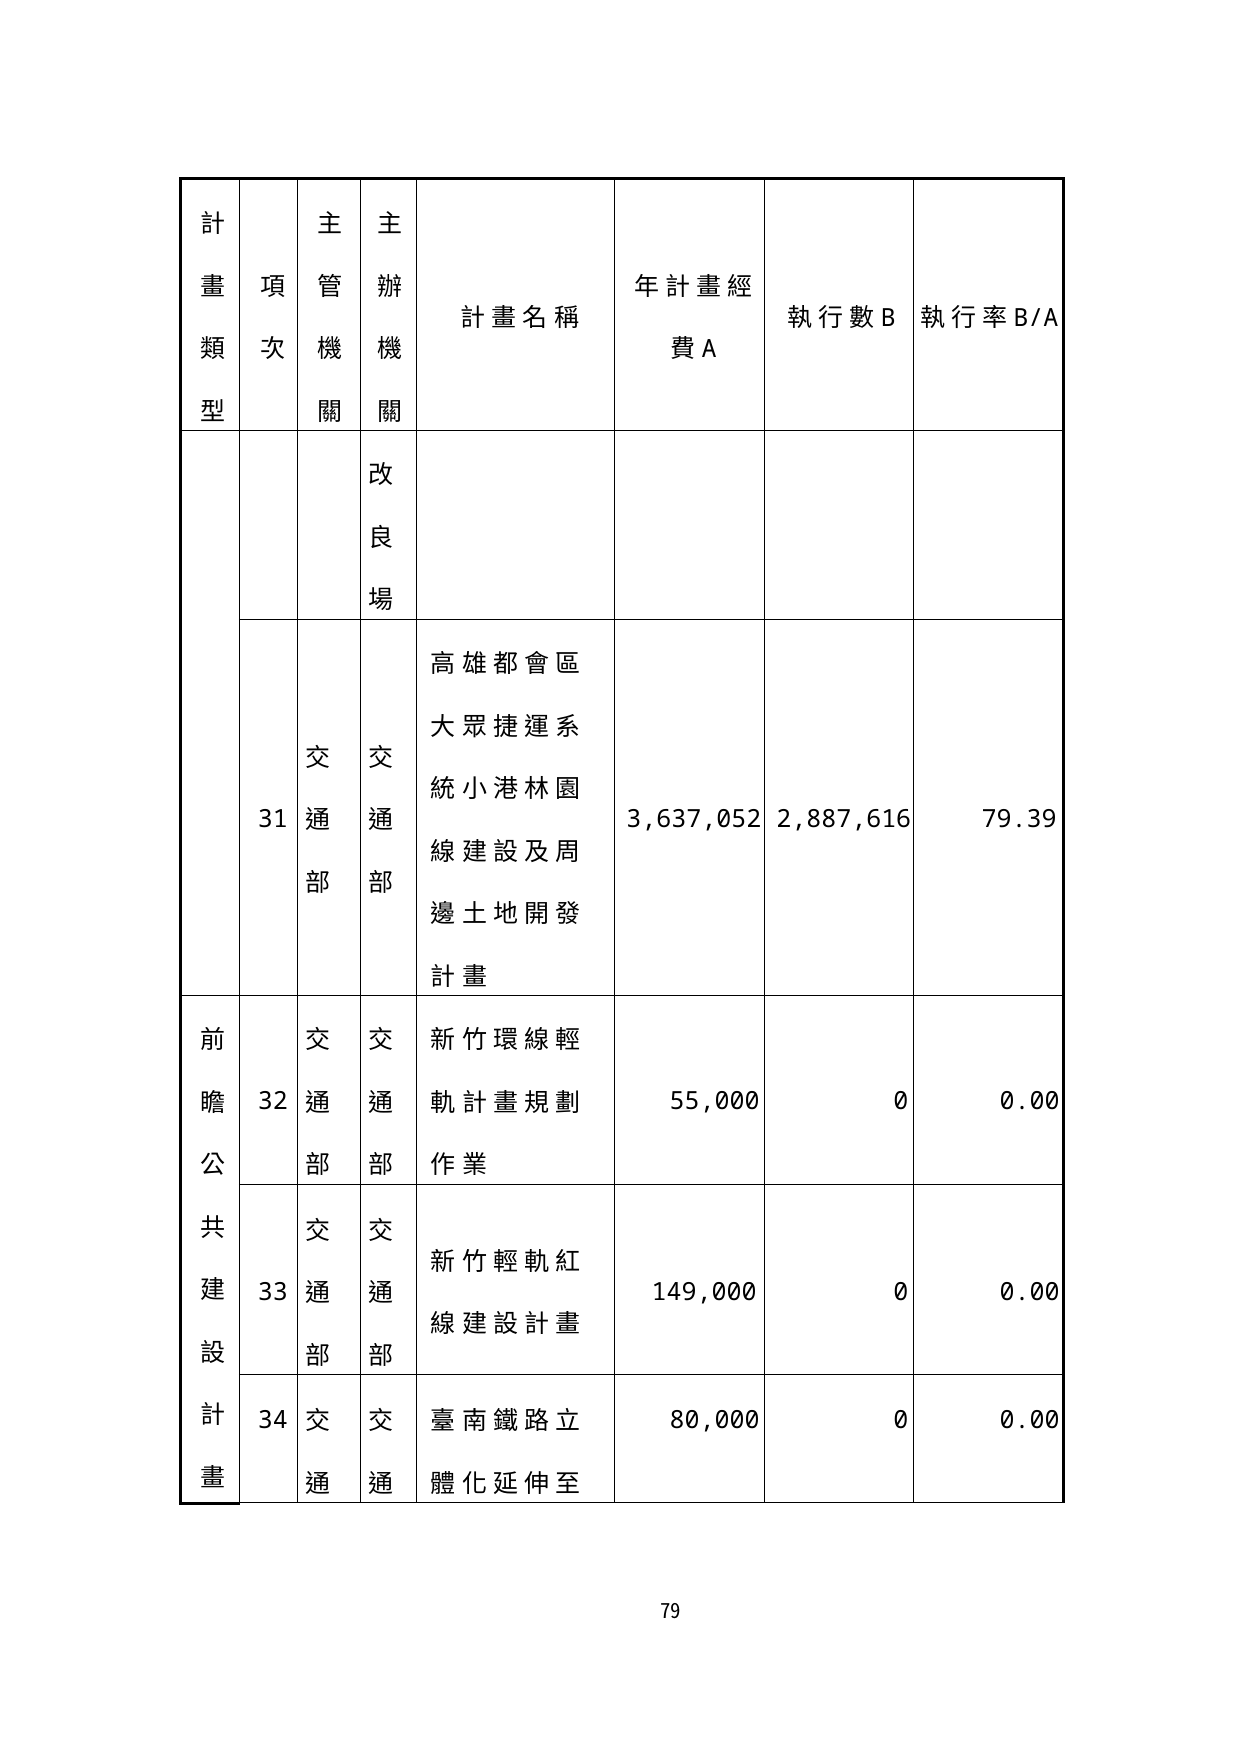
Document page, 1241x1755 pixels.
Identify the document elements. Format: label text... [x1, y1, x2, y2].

table_cell 2,887,616 [765, 620, 913, 995]
table_cell 新竹輕軌紅線建設計畫 [417, 1185, 614, 1374]
table_cell 交通 [361, 1375, 416, 1502]
table_cell 0.00 [914, 1185, 1062, 1374]
table_header 主管機關 [298, 180, 360, 430]
table_cell 交通部 [361, 620, 416, 995]
table_cell 交通部 [361, 996, 416, 1183]
table_cell 改良場 [361, 431, 416, 619]
table_cell 交通部 [361, 1185, 416, 1374]
table_cell [914, 431, 1062, 619]
table_cell 前 瞻 公 共 建 設 計 畫 [182, 996, 239, 1502]
table_cell 31 [240, 620, 297, 995]
table_cell 0.00 [914, 996, 1062, 1183]
table_header 計畫名稱 [417, 180, 614, 430]
table_cell 80,000 [615, 1375, 764, 1502]
table_cell 149,000 [615, 1185, 764, 1374]
table_cell 0 [765, 1375, 913, 1502]
table_cell 交通部 [298, 1185, 360, 1374]
table_cell [240, 431, 297, 619]
table_cell 高雄都會區大眾捷運系統小港林園線建設及周邊土地開發計畫 [417, 620, 614, 995]
table_header 執行數B [765, 180, 913, 430]
table_cell 32 [240, 996, 297, 1183]
table_header 計畫類型 [182, 180, 239, 430]
table_cell 交通部 [298, 996, 360, 1183]
table_cell 臺南鐵路立體化延伸至 [417, 1375, 614, 1502]
table_cell 3,637,052 [615, 620, 764, 995]
table_cell 新竹環線輕軌計畫規劃作業 [417, 996, 614, 1183]
table_cell [615, 431, 764, 619]
table_header 主辦機關 [361, 180, 416, 430]
table_cell [417, 431, 614, 619]
table_header 執行率B/A [914, 180, 1062, 430]
table_cell 79.39 [914, 620, 1062, 995]
table_cell 0.00 [914, 1375, 1062, 1502]
table_cell [182, 431, 239, 995]
table_cell 34 [240, 1375, 297, 1502]
table_cell 0 [765, 1185, 913, 1374]
table_cell 55,000 [615, 996, 764, 1183]
table_cell 交通部 [298, 620, 360, 995]
table_header 項次 [240, 180, 297, 430]
table_cell [765, 431, 913, 619]
table_cell 0 [765, 996, 913, 1183]
table_cell 33 [240, 1185, 297, 1374]
table_cell [298, 431, 360, 619]
table_cell 交通 [298, 1375, 360, 1502]
table_header 年計畫經費A [615, 180, 764, 430]
